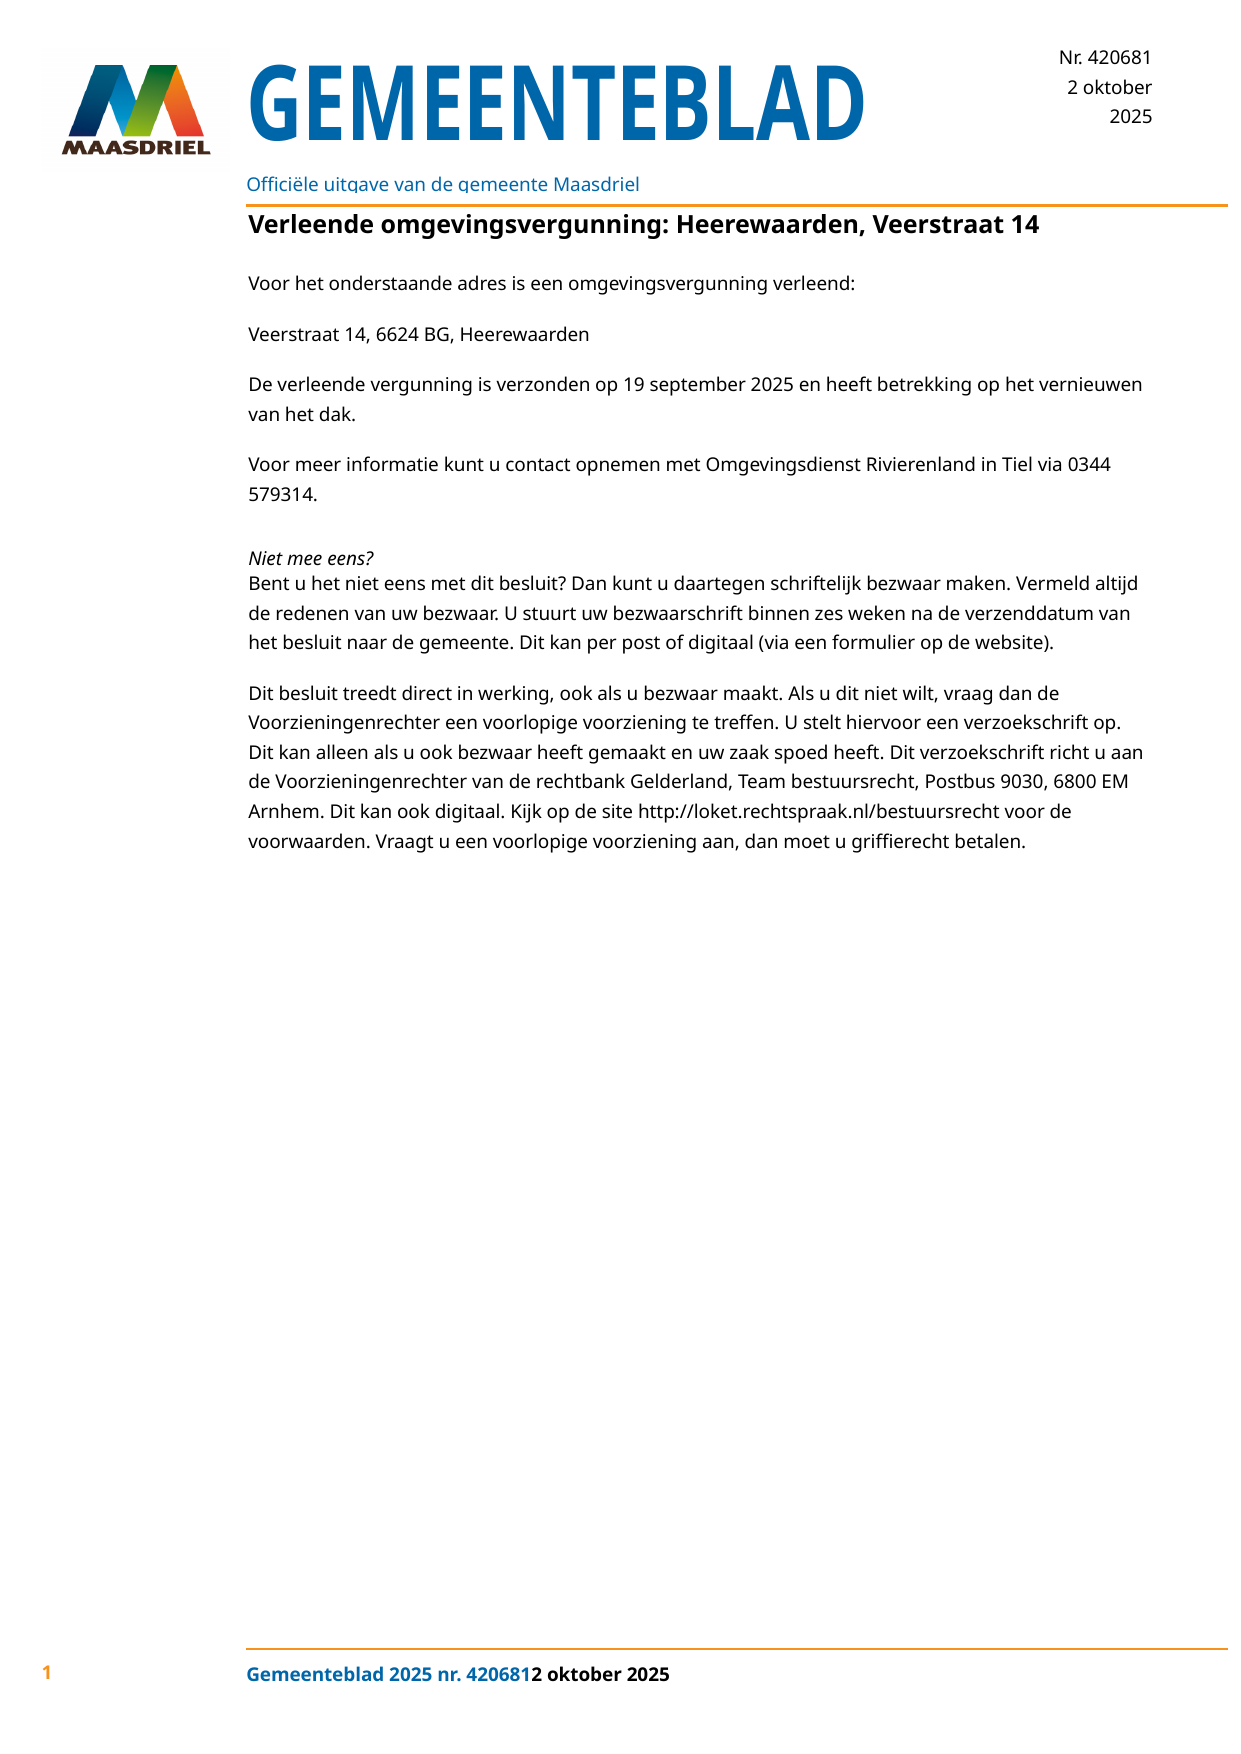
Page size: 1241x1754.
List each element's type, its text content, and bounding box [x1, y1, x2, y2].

text Bent u het niet eens met dit besluit? Dan kunt u daartegen schriftelijk bezwaar maken. Vermeld altijd de redenen van uw bezwaar. U stuurt uw bezwaarschrift binnen zes weken na de verzenddatum van het besluit naar de gemeente. Dit kan per post of digitaal (via een formulier op de website). [248, 570, 1152, 655]
text Veerstraat 14, 6624 BG, Heerewaarden [248, 321, 1152, 346]
text De verleende vergunning is verzonden op 19 september 2025 en heeft betrekking op het vernieuwen van het dak. [248, 371, 1152, 426]
text Niet mee eens? [248, 545, 1152, 570]
text Dit besluit treedt direct in werking, ook als u bezwaar maakt. Als u dit niet wilt, vraag dan de Voorzieningenrechter een voorlopige voorziening te treffen. U stelt hiervoor een verzoekschrift op. Dit kan alleen als u ook bezwaar heeft gemaakt en uw zaak spoed heeft. Dit verzoekschrift richt u aan de Voorzieningenrechter van de rechtbank Gelderland, Team bestuursrecht, Postbus 9030, 6800 EM Arnhem. Dit kan ook digitaal. Kijk op de site http://loket.rechtspraak.nl/bestuursrecht voor de voorwaarden. Vraagt u een voorlopige voorziening aan, dan moet u griffierecht betalen. [248, 680, 1152, 854]
picture [41, 47, 231, 172]
text Verleende omgevingsvergunning: Heerewaarden, Veerstraat 14 [248, 207, 1152, 241]
text Voor meer informatie kunt u contact opnemen met Omgevingsdienst Rivierenland in Tiel via 0344 579314. [248, 451, 1152, 506]
text Voor het onderstaande adres is een omgevingsvergunning verleend: [248, 270, 1152, 296]
